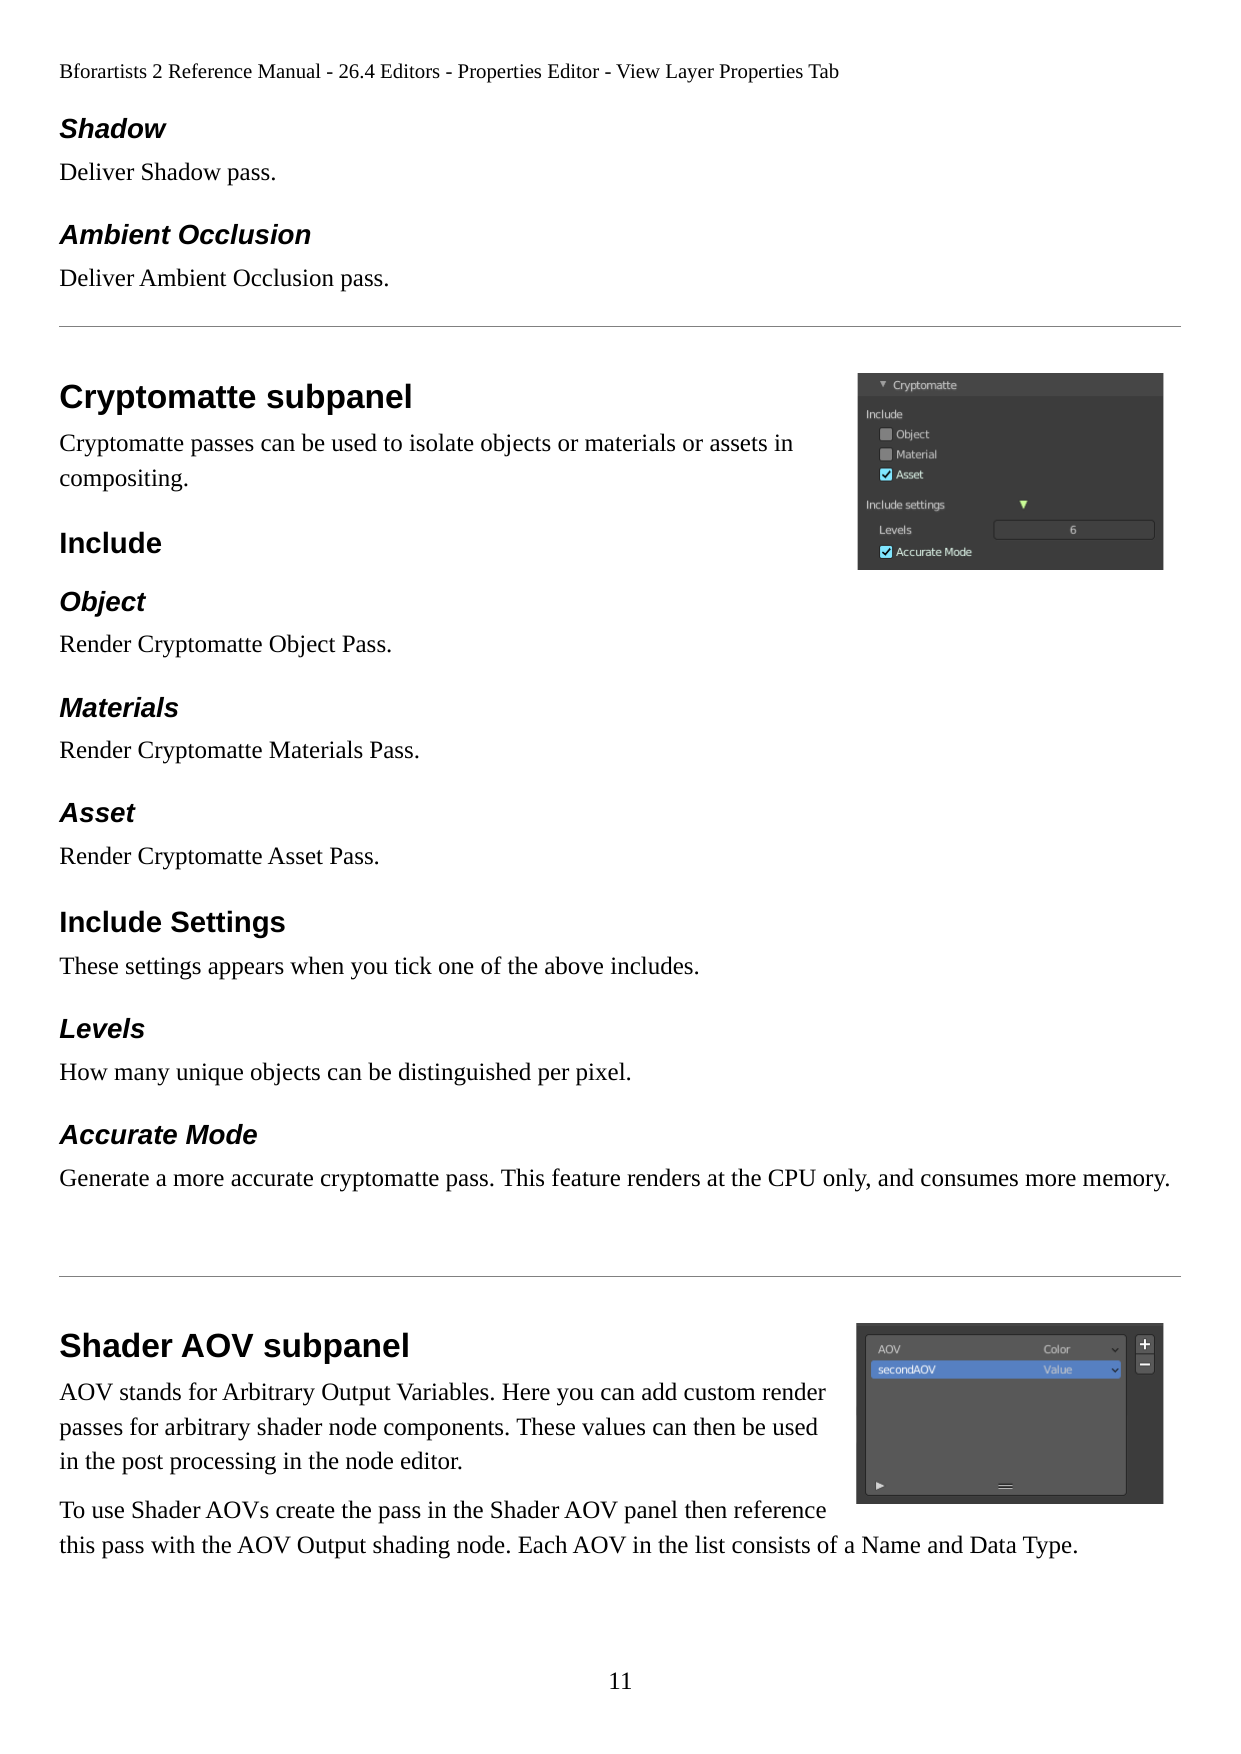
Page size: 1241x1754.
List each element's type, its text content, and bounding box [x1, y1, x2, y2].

text AOV stands for Arbitrary Output Variables. Here you can add custom render passes for arbitrary shader node components. These values can then be used in the post processing in the node editor. [59, 1377, 856, 1475]
subtitle [1164, 526, 1181, 560]
text How many unique objects can be distinguished per pixel. [59, 1057, 1181, 1086]
text Generate a more accurate cryptomatte pass. This feature renders at the CPU only, and consumes more memory. [59, 1163, 1181, 1192]
subtitle Materials [59, 691, 1181, 723]
text Cryptomatte passes can be used to isolate objects or materials or assets in compositing. [59, 428, 857, 491]
text Render Cryptomatte Asset Pass. [59, 841, 1181, 870]
subtitle Include Settings [59, 905, 1181, 939]
text Render Cryptomatte Materials Pass. [59, 735, 1181, 764]
subtitle Object [59, 585, 1181, 617]
text Deliver Ambient Occlusion pass. [59, 263, 1181, 292]
subtitle [1164, 377, 1181, 416]
picture [857, 373, 1164, 570]
subtitle [1164, 1326, 1181, 1365]
subtitle Levels [59, 1013, 1181, 1044]
text Deliver Shadow pass. [59, 157, 1181, 186]
text Render Cryptomatte Object Pass. [59, 629, 1181, 658]
subtitle Asset [59, 797, 1181, 829]
picture [856, 1323, 1164, 1504]
subtitle Accurate Mode [59, 1119, 1181, 1151]
text To use Shader AOVs create the pass in the Shader AOV panel then reference this pass with the AOV Output shading node. Each AOV in the list consists of a Name and Data Type. [59, 1495, 1181, 1558]
subtitle Shadow [59, 113, 1181, 144]
subtitle Cryptomatte subpanel [59, 377, 857, 416]
subtitle Include [59, 526, 857, 560]
subtitle Ambient Occlusion [59, 218, 1181, 250]
text These settings appears when you tick one of the above includes. [59, 951, 1181, 980]
subtitle Shader AOV subpanel [59, 1326, 856, 1365]
